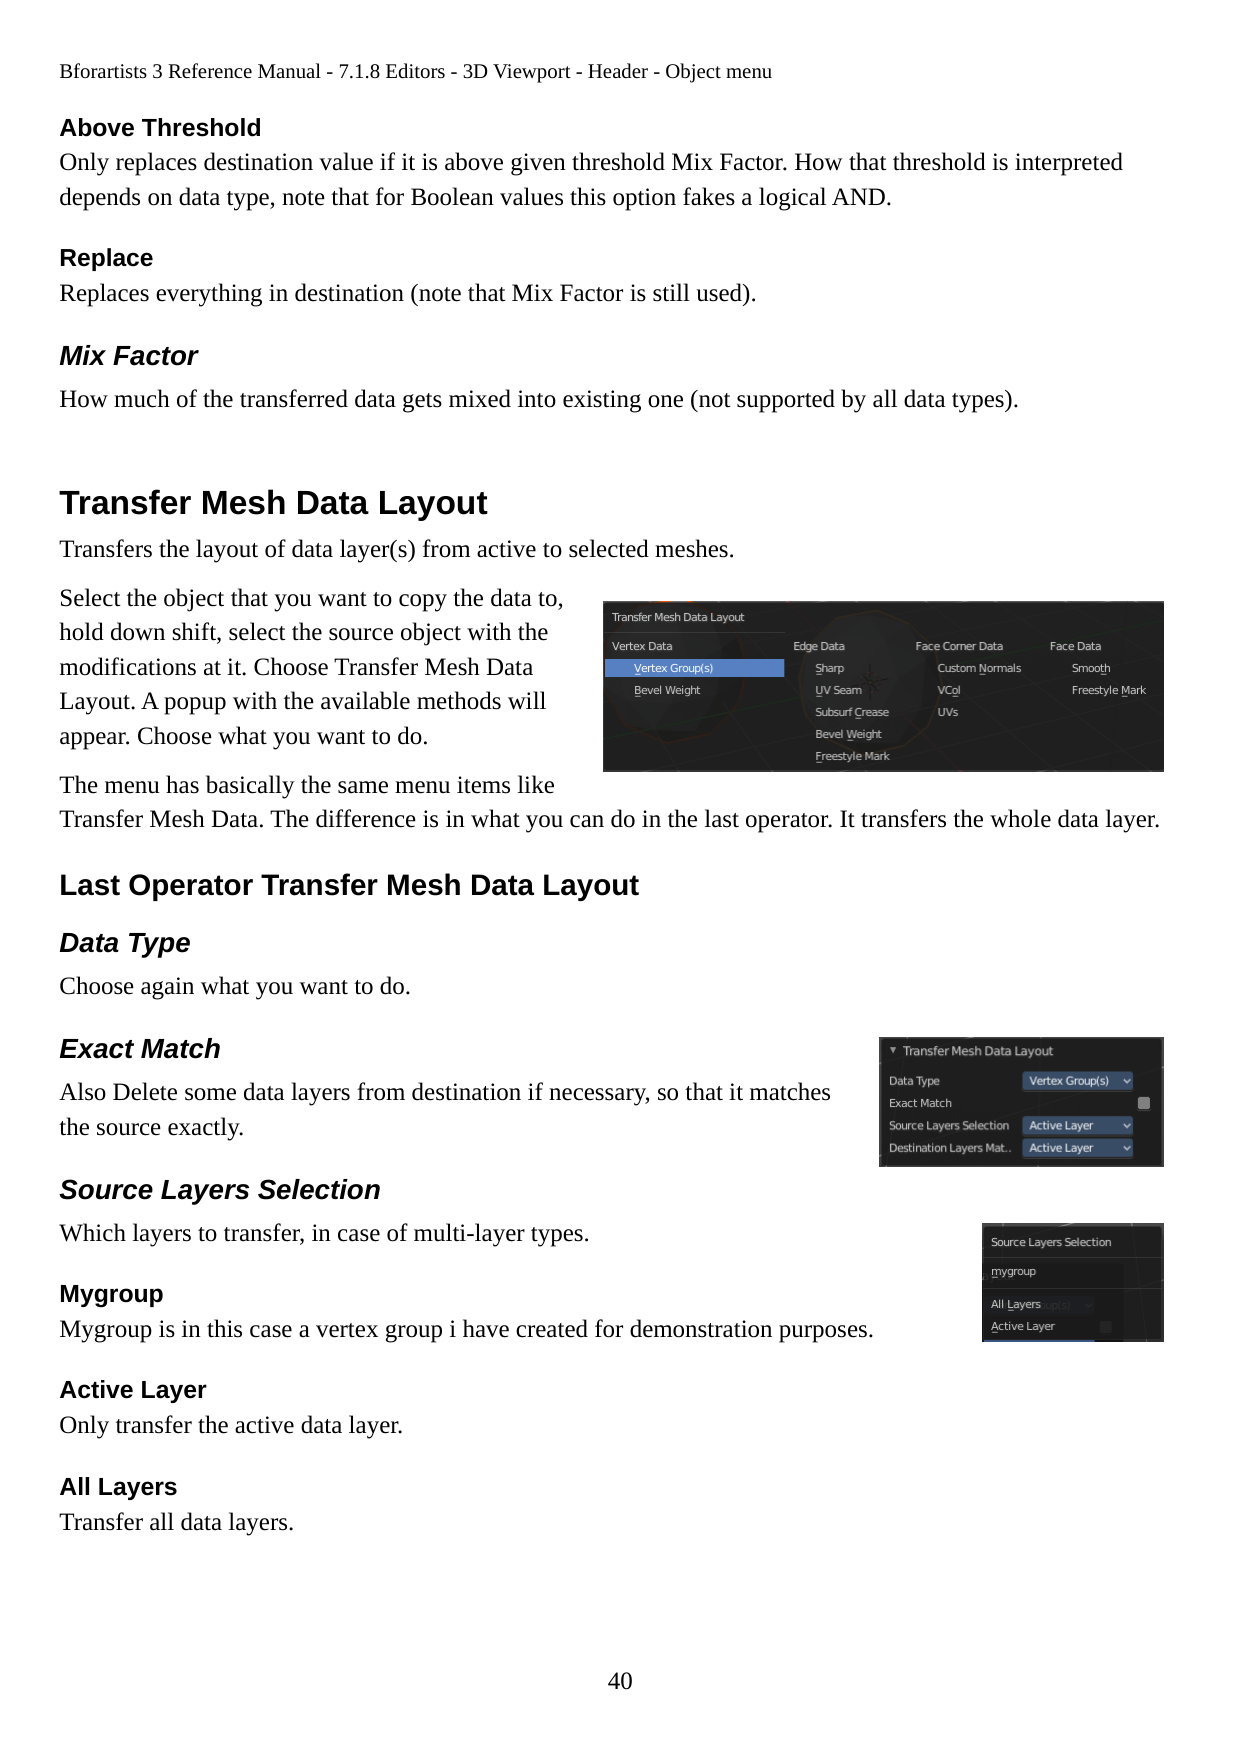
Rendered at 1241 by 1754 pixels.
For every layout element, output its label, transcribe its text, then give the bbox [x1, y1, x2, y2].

subtitle All Layers [59, 1472, 1181, 1500]
text Which layers to transfer, in case of multi-layer types. [59, 1218, 1181, 1246]
text Only replaces destination value if it is above given threshold Mix Factor. How that threshold is interpreted depends on data type, note that for Boolean values this option fakes a logical AND. [59, 147, 1181, 211]
text Transfer all data layers. [59, 1507, 1181, 1535]
subtitle Last Operator Transfer Mesh Data Layout [59, 868, 1181, 902]
text Mygroup is in this case a vertex group i have created for demonstration purposes. [59, 1314, 1181, 1343]
subtitle Replace [59, 243, 1181, 272]
subtitle Data Type [59, 927, 1181, 959]
subtitle Above Threshold [59, 113, 1181, 141]
picture [879, 1037, 1164, 1167]
subtitle Mix Factor [59, 339, 1181, 371]
text Only transfer the active data layer. [59, 1410, 1181, 1439]
picture [603, 601, 1164, 772]
text How much of the transferred data gets mixed into existing one (not supported by all data types). [59, 384, 1181, 413]
text Select the object that you want to copy the data to, hold down shift, select the source object with the modifications at it. Choose Transfer Mesh Data Layout. A popup with the available methods will appear. Choose what you want to do. [59, 583, 1181, 749]
picture [982, 1223, 1164, 1342]
text Choose again what you want to do. [59, 971, 1181, 1000]
subtitle Active Layer [59, 1376, 1181, 1404]
text The menu has basically the same menu items like Transfer Mesh Data. The difference is in what you can do in the last operator. It transfers the whole data layer. [59, 770, 1181, 833]
text Also Delete some data layers from destination if necessary, so that it matches the source exactly. [59, 1077, 879, 1140]
subtitle Exact Match [59, 1033, 1181, 1065]
subtitle Mygroup [59, 1279, 982, 1308]
subtitle [1164, 1279, 1181, 1308]
subtitle Transfer Mesh Data Layout [59, 483, 1181, 521]
text Transfers the layout of data layer(s) from active to selected meshes. [59, 534, 1181, 562]
subtitle Source Layers Selection [59, 1173, 1181, 1205]
text Replaces everything in destination (note that Mix Factor is still used). [59, 278, 1181, 307]
